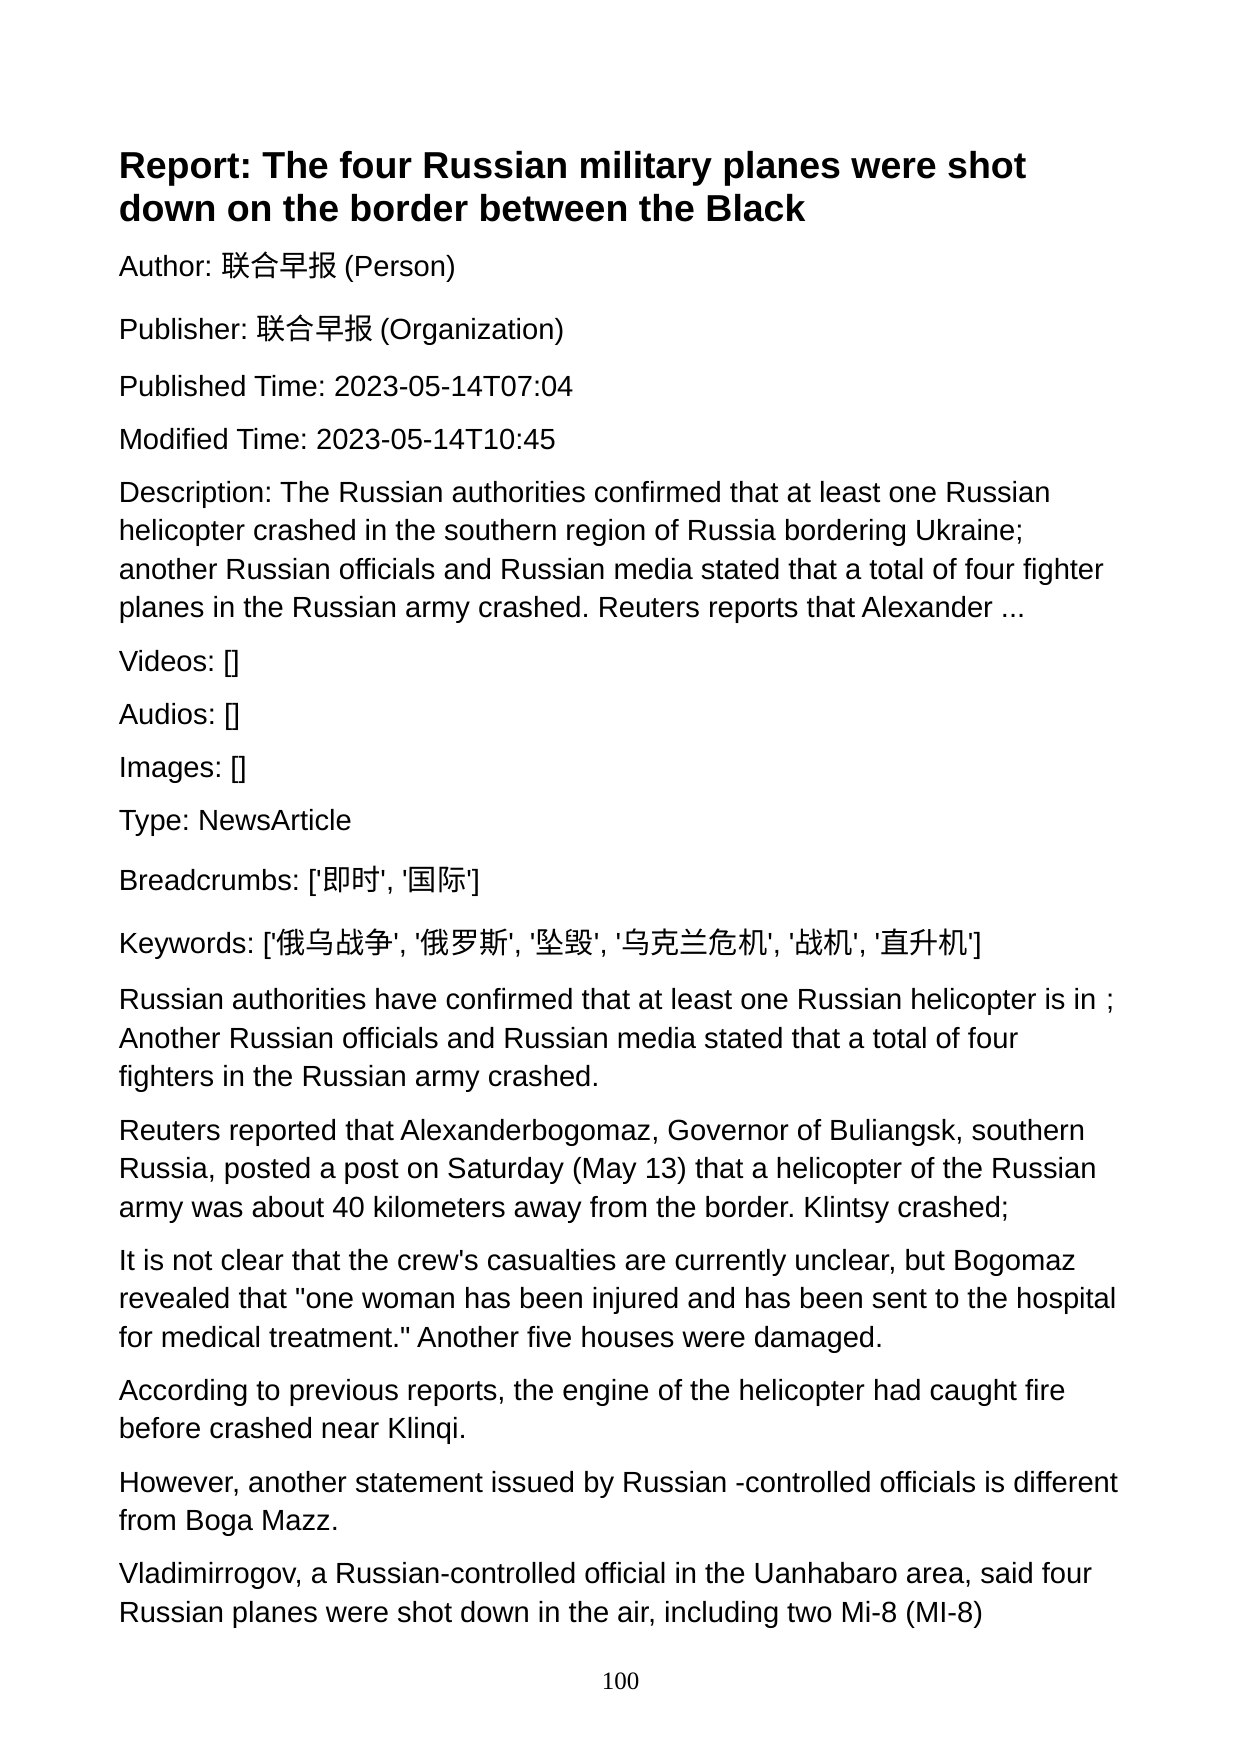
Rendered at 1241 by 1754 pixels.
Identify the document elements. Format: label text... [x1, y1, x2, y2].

text Published Time: 2023-05-14T07:04 [118, 368, 1122, 402]
text Publisher: 联合早报 (Organization) [118, 305, 1122, 348]
text It is not clear that the crew's casualties are currently unclear, but Bogomaz revealed that "one woman has been injured and has been sent to the hospital for medical treatment." Another five houses were damaged. [118, 1243, 1122, 1353]
text Audios: [] [118, 697, 1122, 730]
subtitle Report: The four Russian military planes were shot down on the border between the Black [118, 143, 1122, 230]
text Breadcrumbs: ['即时', '国际'] [118, 856, 1122, 898]
text Type: NewsArticle [118, 803, 1122, 836]
text Russian authorities have confirmed that at least one Russian helicopter is in ; Another Russian officials and Russian media stated that a total of four fighters in the Russian army crashed. [118, 982, 1122, 1093]
text Videos: [] [118, 643, 1122, 677]
text Description: The Russian authorities confirmed that at least one Russian helicopter crashed in the southern region of Russia bordering Ukraine; another Russian officials and Russian media stated that a total of four fighter planes in the Russian army crashed. Reuters reports that Alexander ... [118, 475, 1122, 624]
text Author: 联合早报 (Person) [118, 242, 1122, 284]
text Vladimirrogov, a Russian-controlled official in the Uanhabaro area, said four Russian planes were shot down in the air, including two Mi-8 (MI-8) [118, 1556, 1122, 1628]
text Reuters reported that Alexanderbogomaz, Governor of Buliangsk, southern Russia, posted a post on Saturday (May 13) that a helicopter of the Russian army was about 40 kilometers away from the border. Klintsy crashed; [118, 1112, 1122, 1223]
text According to previous reports, the engine of the helicopter had caught fire before crashed near Klinqi. [118, 1373, 1122, 1445]
text Images: [] [118, 750, 1122, 783]
text Modified Time: 2023-05-14T10:45 [118, 422, 1122, 455]
text Keywords: ['俄乌战争', '俄罗斯', '坠毁', '乌克兰危机', '战机', '直升机'] [118, 919, 1122, 961]
text However, another statement issued by Russian -controlled officials is different from Boga Mazz. [118, 1464, 1122, 1537]
